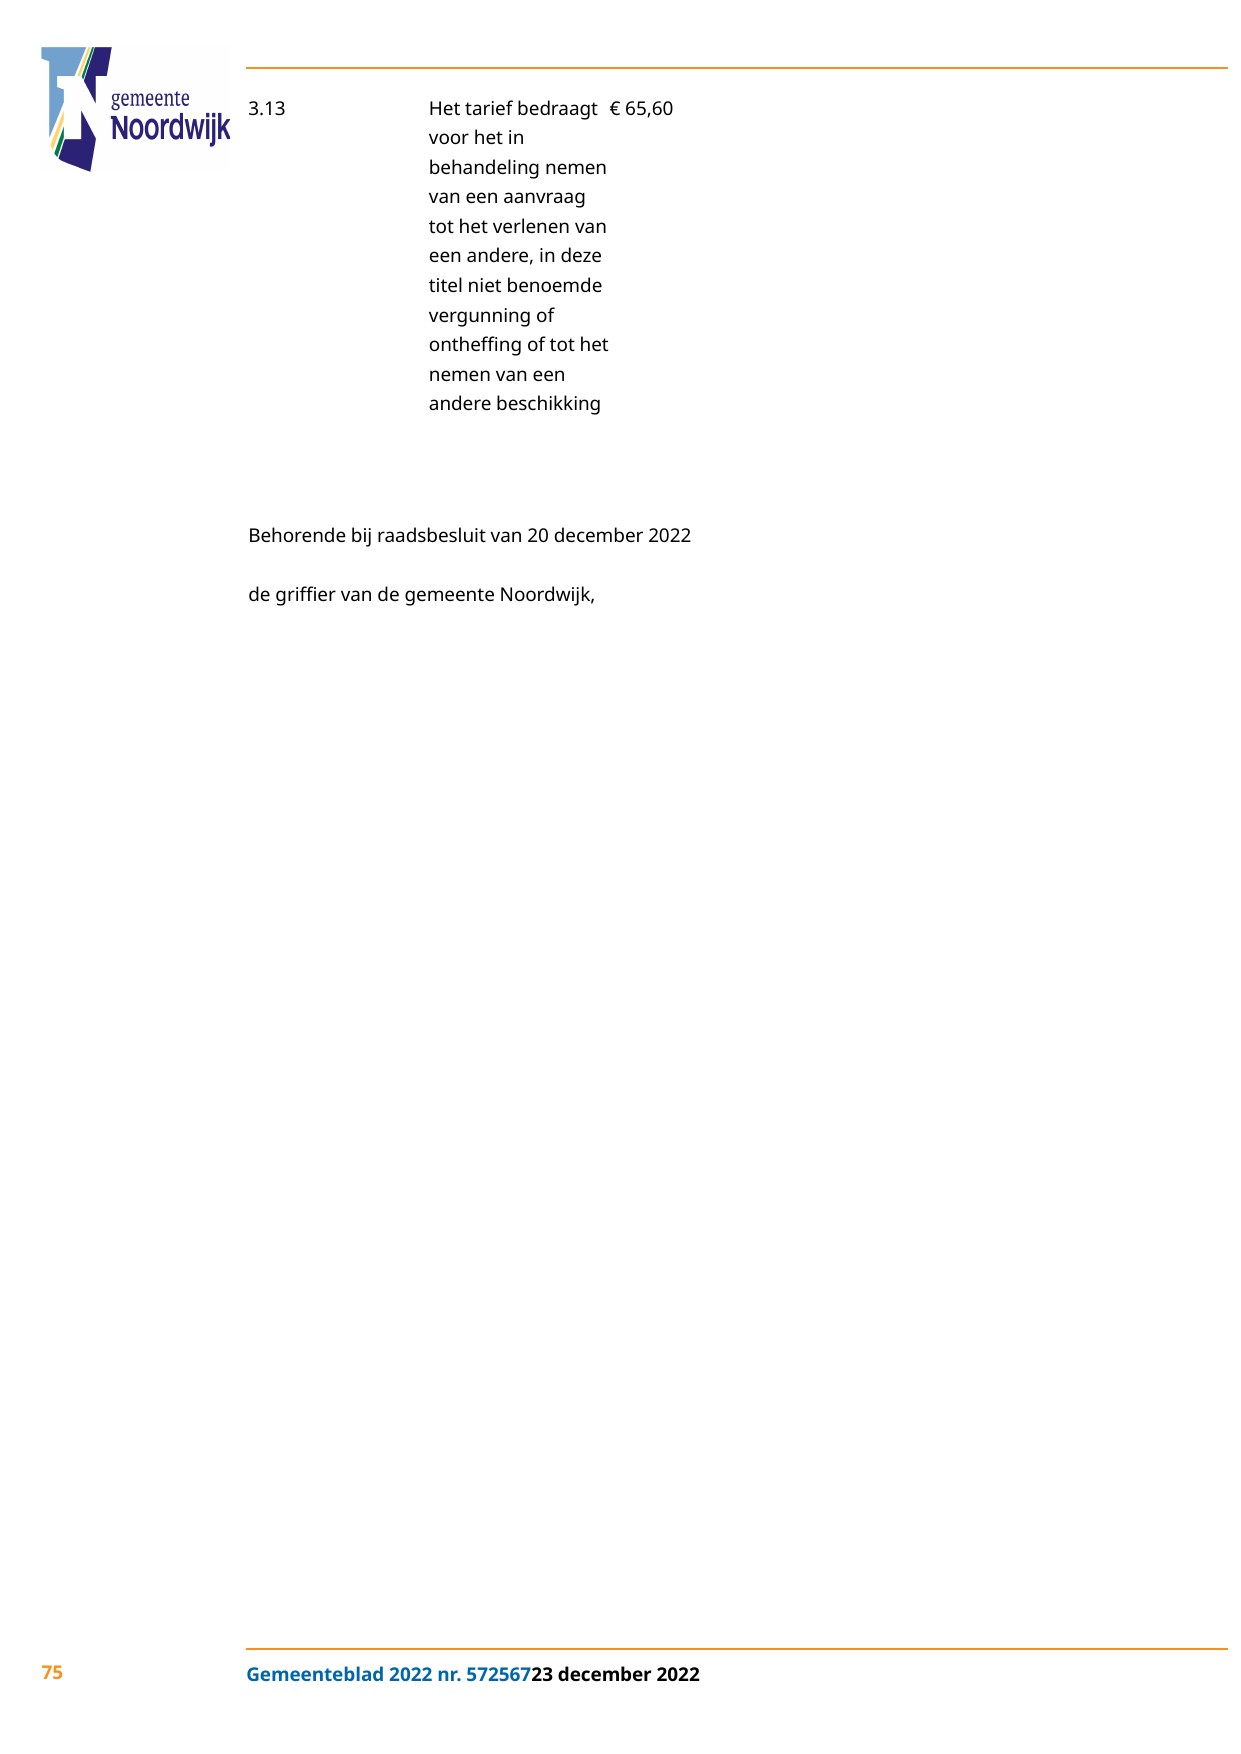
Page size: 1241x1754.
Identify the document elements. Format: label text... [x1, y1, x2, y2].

text de griffier van de gemeente Noordwijk, [248, 582, 1152, 607]
table_cell [429, 416, 609, 442]
table_cell [609, 416, 971, 442]
table_cell [609, 442, 971, 468]
table_cell € 65,60 [609, 95, 971, 416]
table_cell [971, 416, 1152, 442]
table_cell [248, 442, 429, 468]
table_cell [248, 494, 429, 519]
table_cell 3.13 [248, 95, 429, 416]
text Behorende bij raadsbesluit van 20 december 2022 [248, 522, 1152, 548]
table_cell [248, 416, 429, 442]
table_cell [429, 442, 609, 468]
table_cell [248, 468, 1152, 493]
table_cell [609, 494, 790, 519]
table_cell [971, 95, 1152, 416]
table_cell [971, 494, 1152, 519]
table_cell [790, 494, 971, 519]
table_cell [971, 442, 1152, 468]
table_cell Het tarief bedraagt voor het in behandeling nemen van een aanvraag tot het verlenen van een andere, in deze titel niet benoemde vergunning of ontheffing of tot het nemen van een andere beschikking [429, 95, 609, 416]
table_cell [429, 494, 609, 519]
picture [41, 47, 231, 172]
